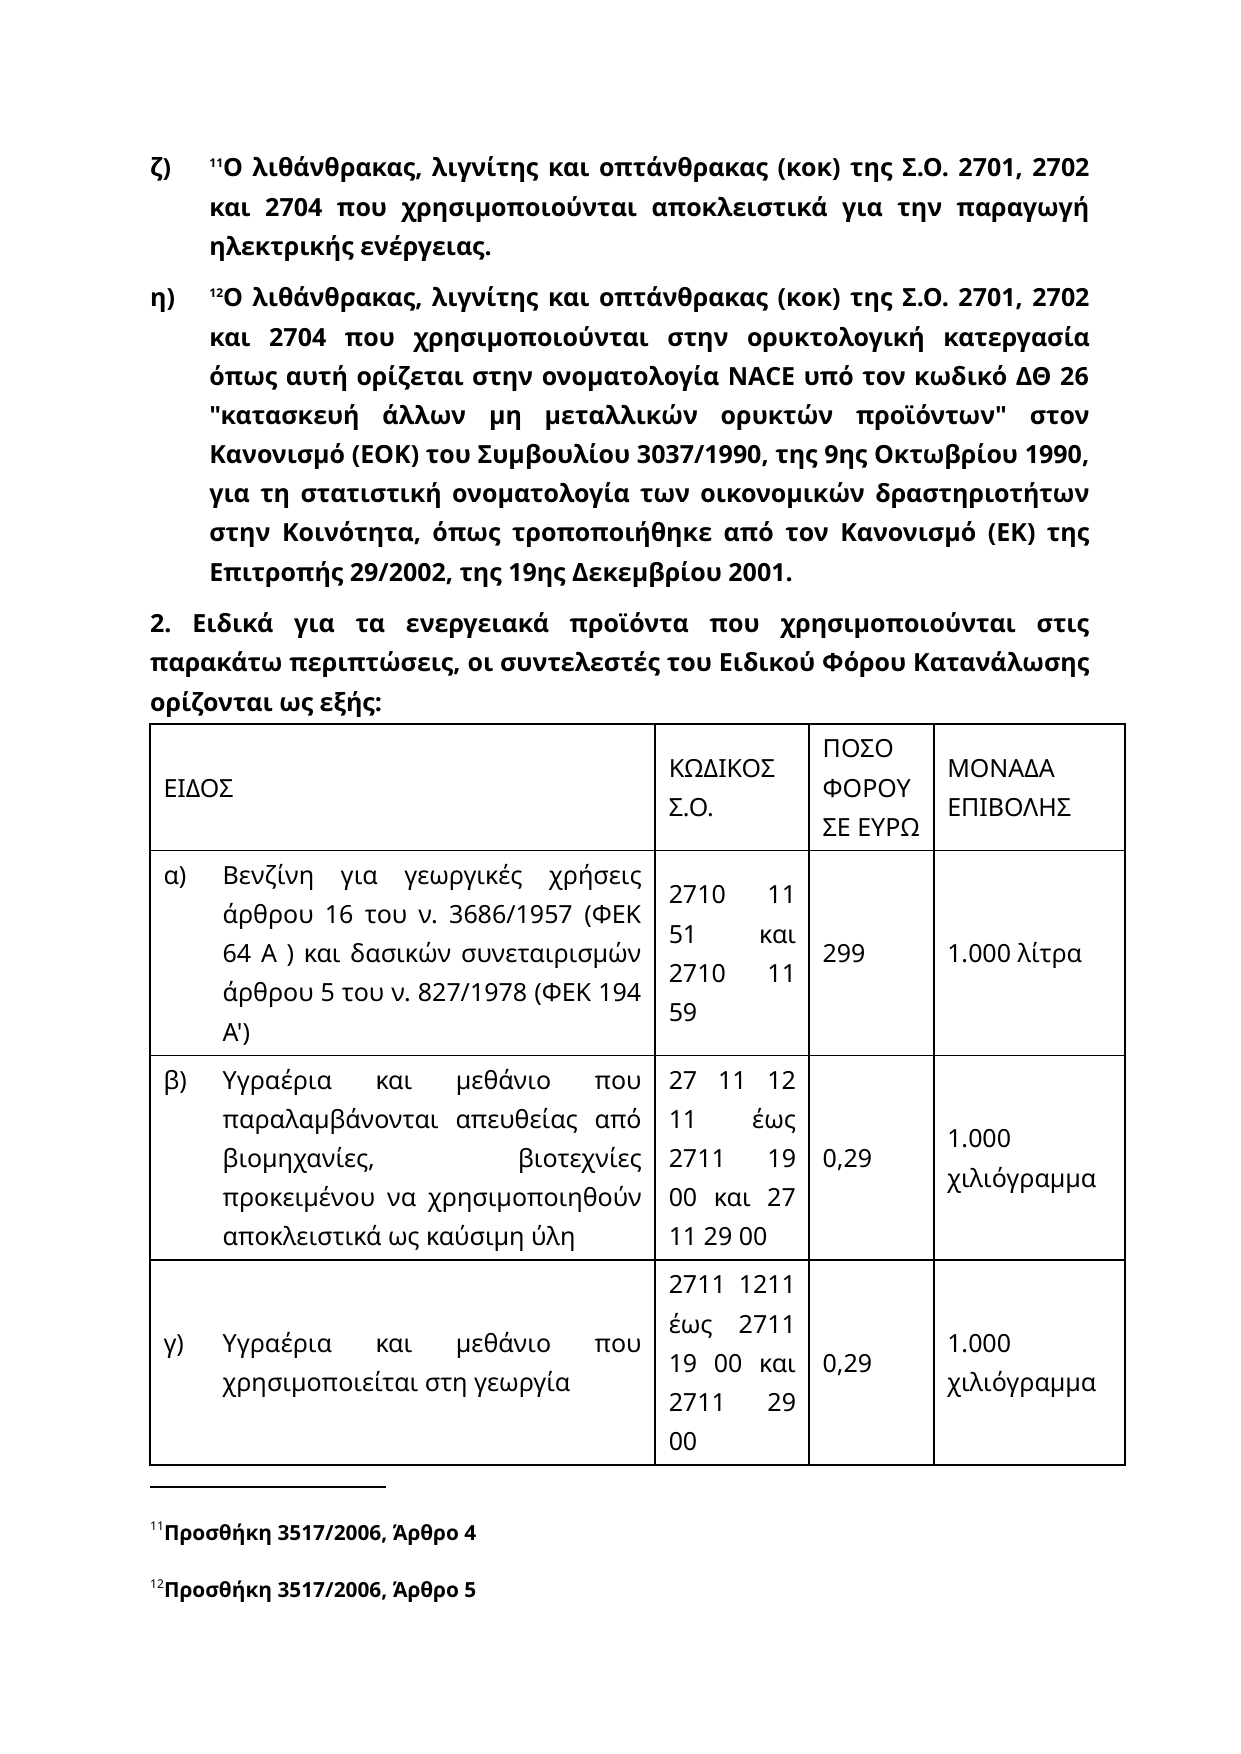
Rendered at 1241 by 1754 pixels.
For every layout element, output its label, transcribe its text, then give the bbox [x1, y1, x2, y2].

table_cell 2710 11 51 και 2710 11 59 [656, 851, 808, 1054]
table_cell β) Υγραέρια και μεθάνιο που παραλαμβάνονται απευθείας από βιομηχανίες, βιοτεχνίες προκειμένου να χρησιμοποιηθούν αποκλειστικά ως καύσιμη ύλη [151, 1056, 654, 1259]
table_cell 2711 1211 έως 2711 19 00 και 2711 29 00 [656, 1261, 808, 1464]
table_header ΠΟΣΟ ΦΟΡΟΥ ΣΕ ΕΥΡΩ [810, 725, 933, 850]
table_cell α) Βενζίνη για γεωργικές χρήσεις άρθρου 16 του ν. 3686/1957 (ΦΕΚ 64 Α ) και δασικών συνεταιρισμών άρθρου 5 του ν. 827/1978 (ΦΕΚ 194 Α') [151, 851, 654, 1054]
text Προσθήκη 3517/2006, Άρθρο 5 [150, 1576, 1090, 1604]
table_cell 1.000 χιλιόγραμμα [935, 1261, 1124, 1464]
table_cell 299 [810, 851, 933, 1054]
table_header ΜΟΝΑΔΑ ΕΠΙΒΟΛΗΣ [935, 725, 1124, 850]
text Προσθήκη 3517/2006, Άρθρο 4 [150, 1518, 1090, 1546]
table_cell 1.000 χιλιόγραμμα [935, 1056, 1124, 1259]
table_cell 0,29 [810, 1261, 933, 1464]
table_cell 0,29 [810, 1056, 933, 1259]
table_header ΕΙΔΟΣ [151, 725, 654, 850]
table_cell γ) Υγραέρια και μεθάνιο που χρησιμοποιείται στη γεωργία [151, 1261, 654, 1464]
text 2. Ειδικά για τα ενεργειακά προϊόντα που χρησιμοποιούνται στις παρακάτω περιπτώσεις, οι συντελεστές του Ειδικού Φόρου Κατανάλωσης ορίζονται ως εξής: [150, 606, 1090, 718]
table_cell 1.000 λίτρα [935, 851, 1124, 1054]
table_cell 27 11 12 11 έως 2711 19 00 και 27 11 29 00 [656, 1056, 808, 1259]
table_header ΚΩΔΙΚΟΣ Σ.Ο. [656, 725, 808, 850]
list ζ) Ο λιθάνθρακας, λιγνίτης και οπτάνθρακας (κοκ) της Σ.Ο. 2701, 2702 και 2704 που χρησιμοποιούνται αποκλειστικά για την παραγωγή ηλεκτρικής ενέργειας. [150, 150, 1090, 262]
list η) Ο λιθάνθρακας, λιγνίτης και οπτάνθρακας (κοκ) της Σ.Ο. 2701, 2702 και 2704 που χρησιμοποιούνται στην ορυκτολογική κατεργασία όπως αυτή ορίζεται στην ονοματολογία NΑCE υπό τον κωδικό ΔΘ 26 "κατασκευή άλλων μη μεταλλικών ορυκτών προϊόντων" στον Κανονισμό (ΕΟΚ) του Συμβουλίου 3037/1990, της 9ης Οκτωβρίου 1990, για τη στατιστική ονοματολογία των οικονομικών δραστηριοτήτων στην Κοινότητα, όπως τροποποιήθηκε από τον Κανονισμό (ΕΚ) της Επιτροπής 29/2002, της 19ης Δεκεμβρίου 2001. [150, 280, 1090, 588]
